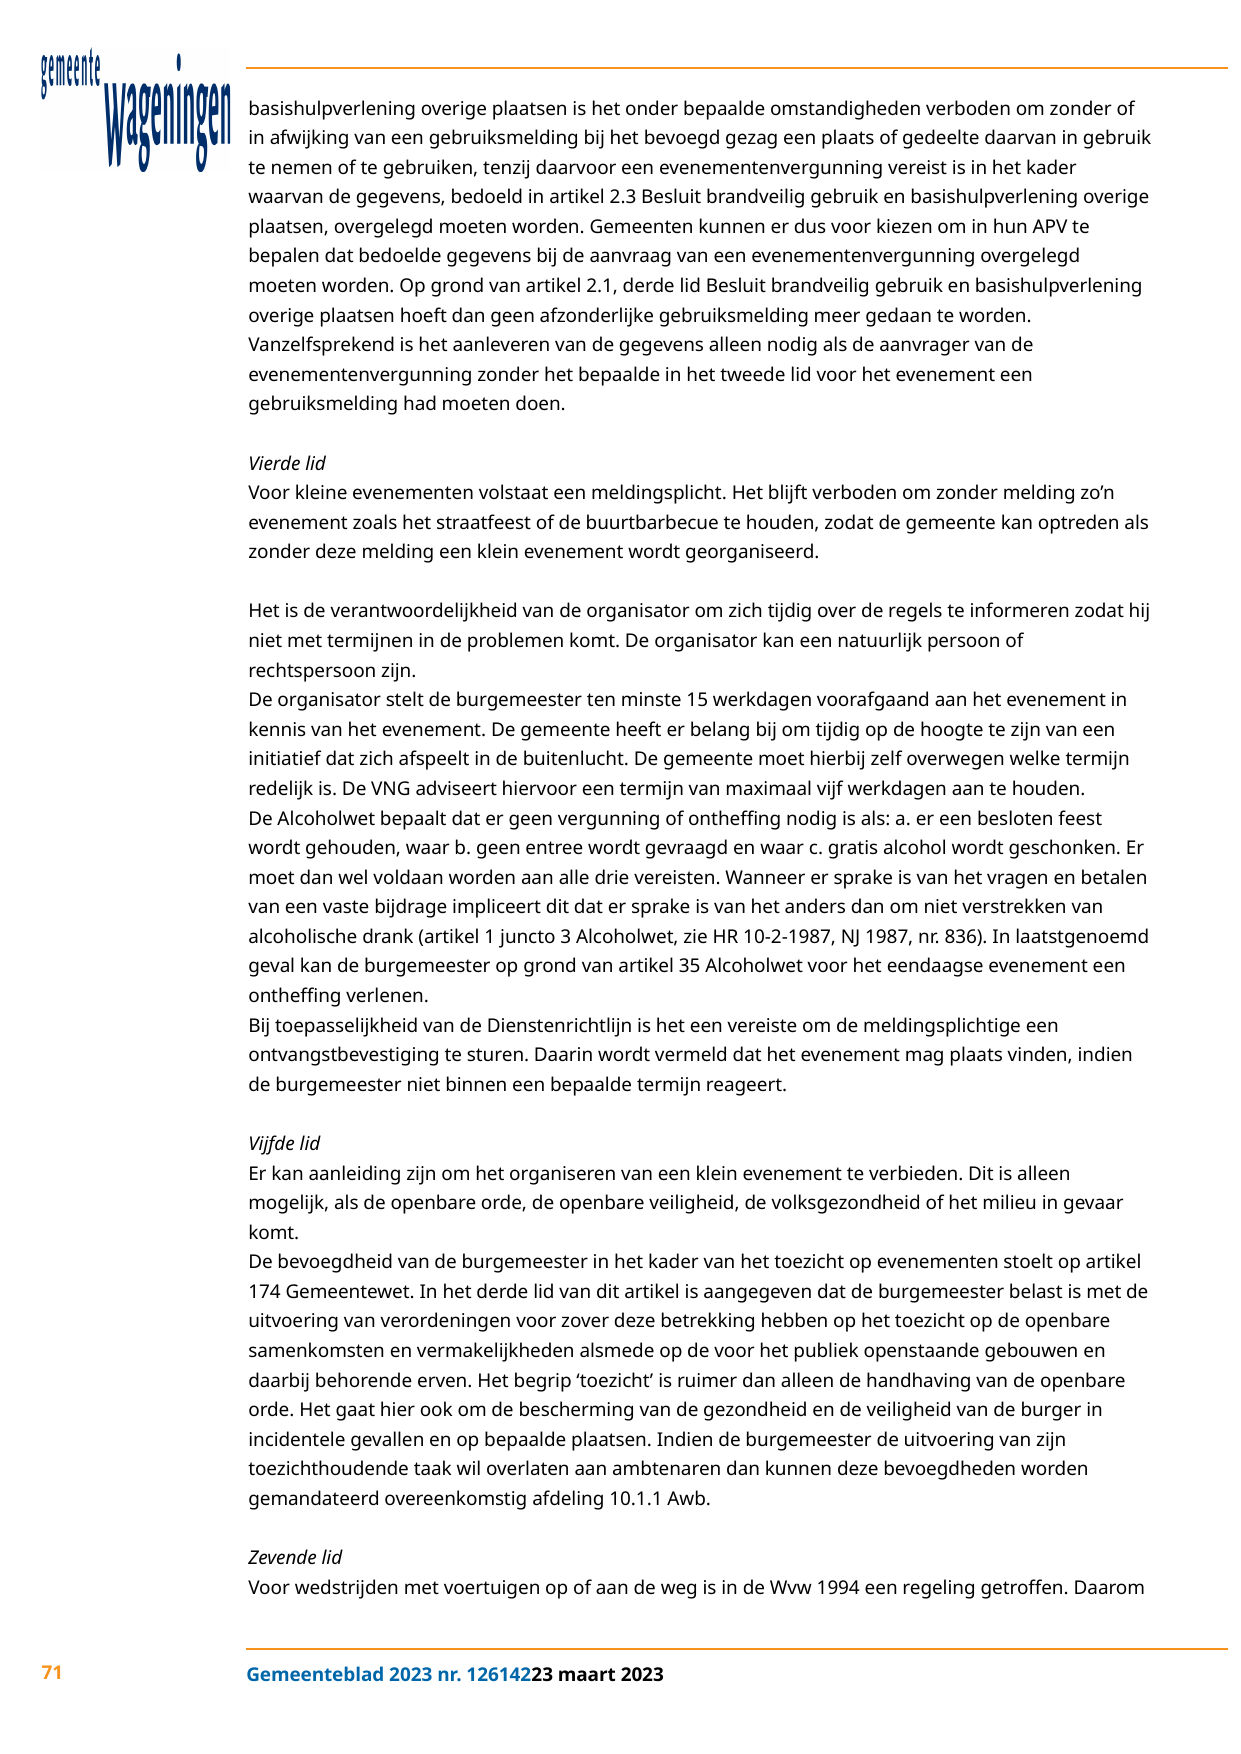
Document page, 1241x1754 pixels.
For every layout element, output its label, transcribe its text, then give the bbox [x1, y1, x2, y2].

picture [41, 47, 231, 172]
text Voor wedstrijden met voertuigen op of aan de weg is in de Wvw 1994 een regeling getroffen. Daarom [248, 1574, 1152, 1600]
text De Alcoholwet bepaalt dat er geen vergunning of ontheffing nodig is als: a. er een besloten feest wordt gehouden, waar b. geen entree wordt gevraagd en waar c. gratis alcohol wordt geschonken. Er moet dan wel voldaan worden aan alle drie vereisten. Wanneer er sprake is van het vragen en betalen van een vaste bijdrage impliceert dit dat er sprake is van het anders dan om niet verstrekken van alcoholische drank (artikel 1 juncto 3 Alcoholwet, zie HR 10-2-1987, NJ 1987, nr. 836). In laatstgenoemd geval kan de burgemeester op grond van artikel 35 Alcoholwet voor het eendaagse evenement een ontheffing verlenen. [248, 805, 1152, 1008]
text Het is de verantwoordelijkheid van de organisator om zich tijdig over de regels te informeren zodat hij niet met termijnen in de problemen komt. De organisator kan een natuurlijk persoon of rechtspersoon zijn. [248, 598, 1152, 683]
text De bevoegdheid van de burgemeester in het kader van het toezicht op evenementen stoelt op artikel 174 Gemeentewet. In het derde lid van dit artikel is aangegeven dat de burgemeester belast is met de uitvoering van verordeningen voor zover deze betrekking hebben op het toezicht op de openbare samenkomsten en vermakelijkheden alsmede op de voor het publiek openstaande gebouwen en daarbij behorende erven. Het begrip ‘toezicht’ is ruimer dan alleen de handhaving van de openbare orde. Het gaat hier ook om de bescherming van de gezondheid en de veiligheid van de burger in incidentele gevallen en op bepaalde plaatsen. Indien de burgemeester de uitvoering van zijn toezichthoudende taak wil overlaten aan ambtenaren dan kunnen deze bevoegdheden worden gemandateerd overeenkomstig afdeling 10.1.1 Awb. [248, 1248, 1152, 1511]
text basishulpverlening overige plaatsen is het onder bepaalde omstandigheden verboden om zonder of in afwijking van een gebruiksmelding bij het bevoegd gezag een plaats of gedeelte daarvan in gebruik te nemen of te gebruiken, tenzij daarvoor een evenementenvergunning vereist is in het kader waarvan de gegevens, bedoeld in artikel 2.3 Besluit brandveilig gebruik en basishulpverlening overige plaatsen, overgelegd moeten worden. Gemeenten kunnen er dus voor kiezen om in hun APV te bepalen dat bedoelde gegevens bij de aanvraag van een evenementenvergunning overgelegd moeten worden. Op grond van artikel 2.1, derde lid Besluit brandveilig gebruik en basishulpverlening overige plaatsen hoeft dan geen afzonderlijke gebruiksmelding meer gedaan te worden. Vanzelfsprekend is het aanleveren van de gegevens alleen nodig als de aanvrager van de evenementenvergunning zonder het bepaalde in het tweede lid voor het evenement een gebruiksmelding had moeten doen. [248, 95, 1152, 416]
text Voor kleine evenementen volstaat een meldingsplicht. Het blijft verboden om zonder melding zo’n evenement zoals het straatfeest of de buurtbarbecue te houden, zodat de gemeente kan optreden als zonder deze melding een klein evenement wordt georganiseerd. [248, 479, 1152, 564]
text Er kan aanleiding zijn om het organiseren van een klein evenement te verbieden. Dit is alleen mogelijk, als de openbare orde, de openbare veiligheid, de volksgezondheid of het milieu in gevaar komt. [248, 1160, 1152, 1245]
text Bij toepasselijkheid van de Dienstenrichtlijn is het een vereiste om de meldingsplichtige een ontvangstbevestiging te sturen. Daarin wordt vermeld dat het evenement mag plaats vinden, indien de burgemeester niet binnen een bepaalde termijn reageert. [248, 1012, 1152, 1097]
text Zevende lid [248, 1544, 1152, 1570]
text De organisator stelt de burgemeester ten minste 15 werkdagen voorafgaand aan het evenement in kennis van het evenement. De gemeente heeft er belang bij om tijdig op de hoogte te zijn van een initiatief dat zich afspeelt in de buitenlucht. De gemeente moet hierbij zelf overwegen welke termijn redelijk is. De VNG adviseert hiervoor een termijn van maximaal vijf werkdagen aan te houden. [248, 686, 1152, 801]
text Vijfde lid [248, 1130, 1152, 1156]
text Vierde lid [248, 450, 1152, 476]
